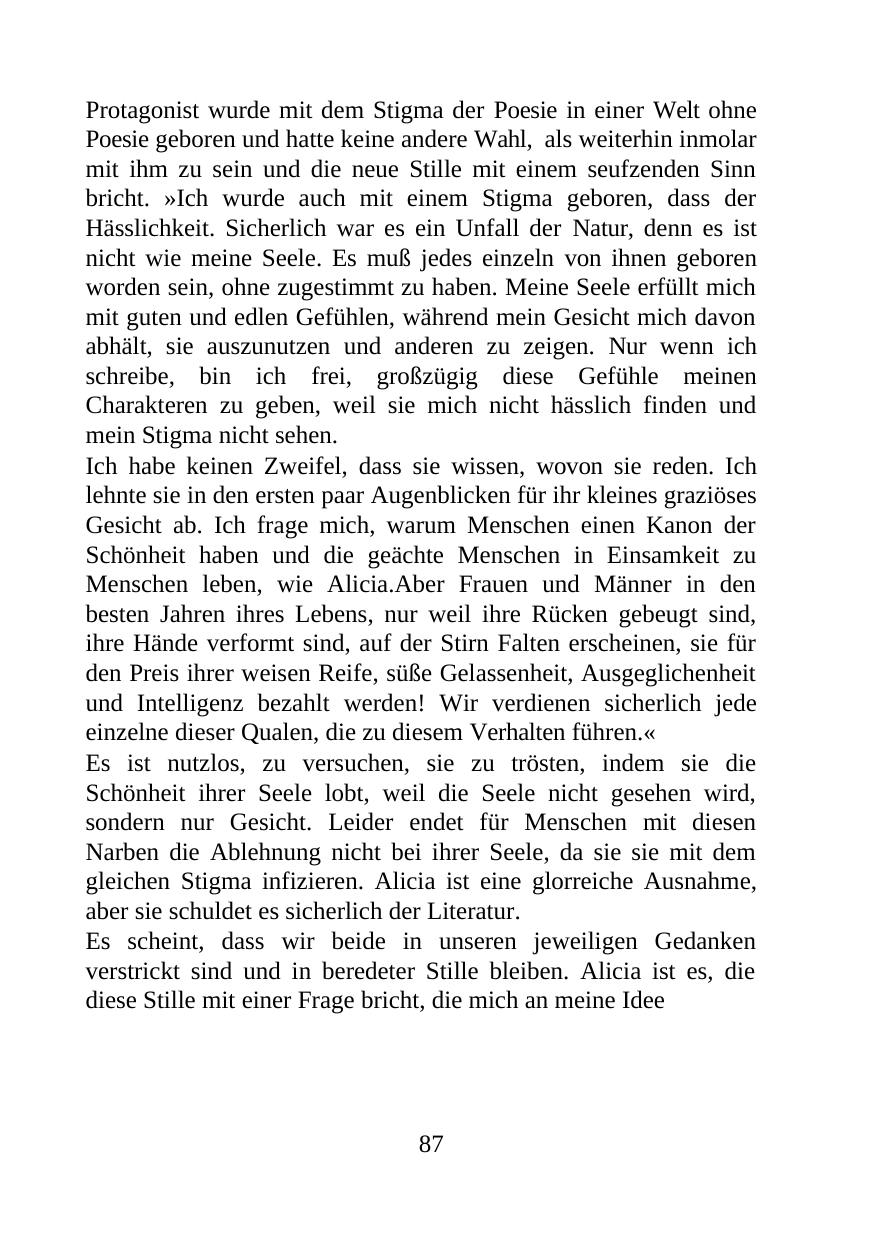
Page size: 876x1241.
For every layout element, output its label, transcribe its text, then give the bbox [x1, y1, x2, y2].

text Ich habe keinen Zweifel, dass sie wissen, wovon sie reden. Ich lehnte sie in den ersten paar Augenblicken für ihr kleines graziöses Gesicht ab. Ich frage mich, warum Menschen einen Kanon der Schönheit haben und die geächte Menschen in Einsamkeit zu Menschen leben, wie Alicia.Aber Frauen und Männer in den besten Jahren ihres Lebens, nur weil ihre Rücken gebeugt sind, ihre Hände verformt sind, auf der Stirn Falten erscheinen, sie für den Preis ihrer weisen Reife, süße Gelassenheit, Ausgeglichenheit und Intelligenz bezahlt werden! Wir verdienen sicherlich jede einzelne dieser Qualen, die zu diesem Verhalten führen.« [85, 451, 757, 746]
text Es ist nutzlos, zu versuchen, sie zu trösten, indem sie die Schönheit ihrer Seele lobt, weil die Seele nicht gesehen wird, sondern nur Gesicht. Leider endet für Menschen mit diesen Narben die Ablehnung nicht bei ihrer Seele, da sie sie mit dem gleichen Stigma infizieren. Alicia ist eine glorreiche Ausnahme, aber sie schuldet es sicherlich der Literatur. [85, 748, 757, 925]
text Es scheint, dass wir beide in unseren jeweiligen Gedanken verstrickt sind und in beredeter Stille bleiben. Alicia ist es, die diese Stille mit einer Frage bricht, die mich an meine Idee [85, 926, 756, 1014]
text Protagonist wurde mit dem Stigma der Poesie in einer Welt ohne Poesie geboren und hatte keine andere Wahl, als weiterhin inmolar mit ihm zu sein und die neue Stille mit einem seufzenden Sinn bricht. »Ich wurde auch mit einem Stigma geboren, dass der Hässlichkeit. Sicherlich war es ein Unfall der Natur, denn es ist nicht wie meine Seele. Es muß jedes einzeln von ihnen geboren worden sein, ohne zugestimmt zu haben. Meine Seele erfüllt mich mit guten und edlen Gefühlen, während mein Gesicht mich davon abhält, sie auszunutzen und anderen zu zeigen. Nur wenn ich schreibe, bin ich frei, großzügig diese Gefühle meinen Charakteren zu geben, weil sie mich nicht hässlich finden und mein Stigma nicht sehen. [85, 95, 757, 449]
